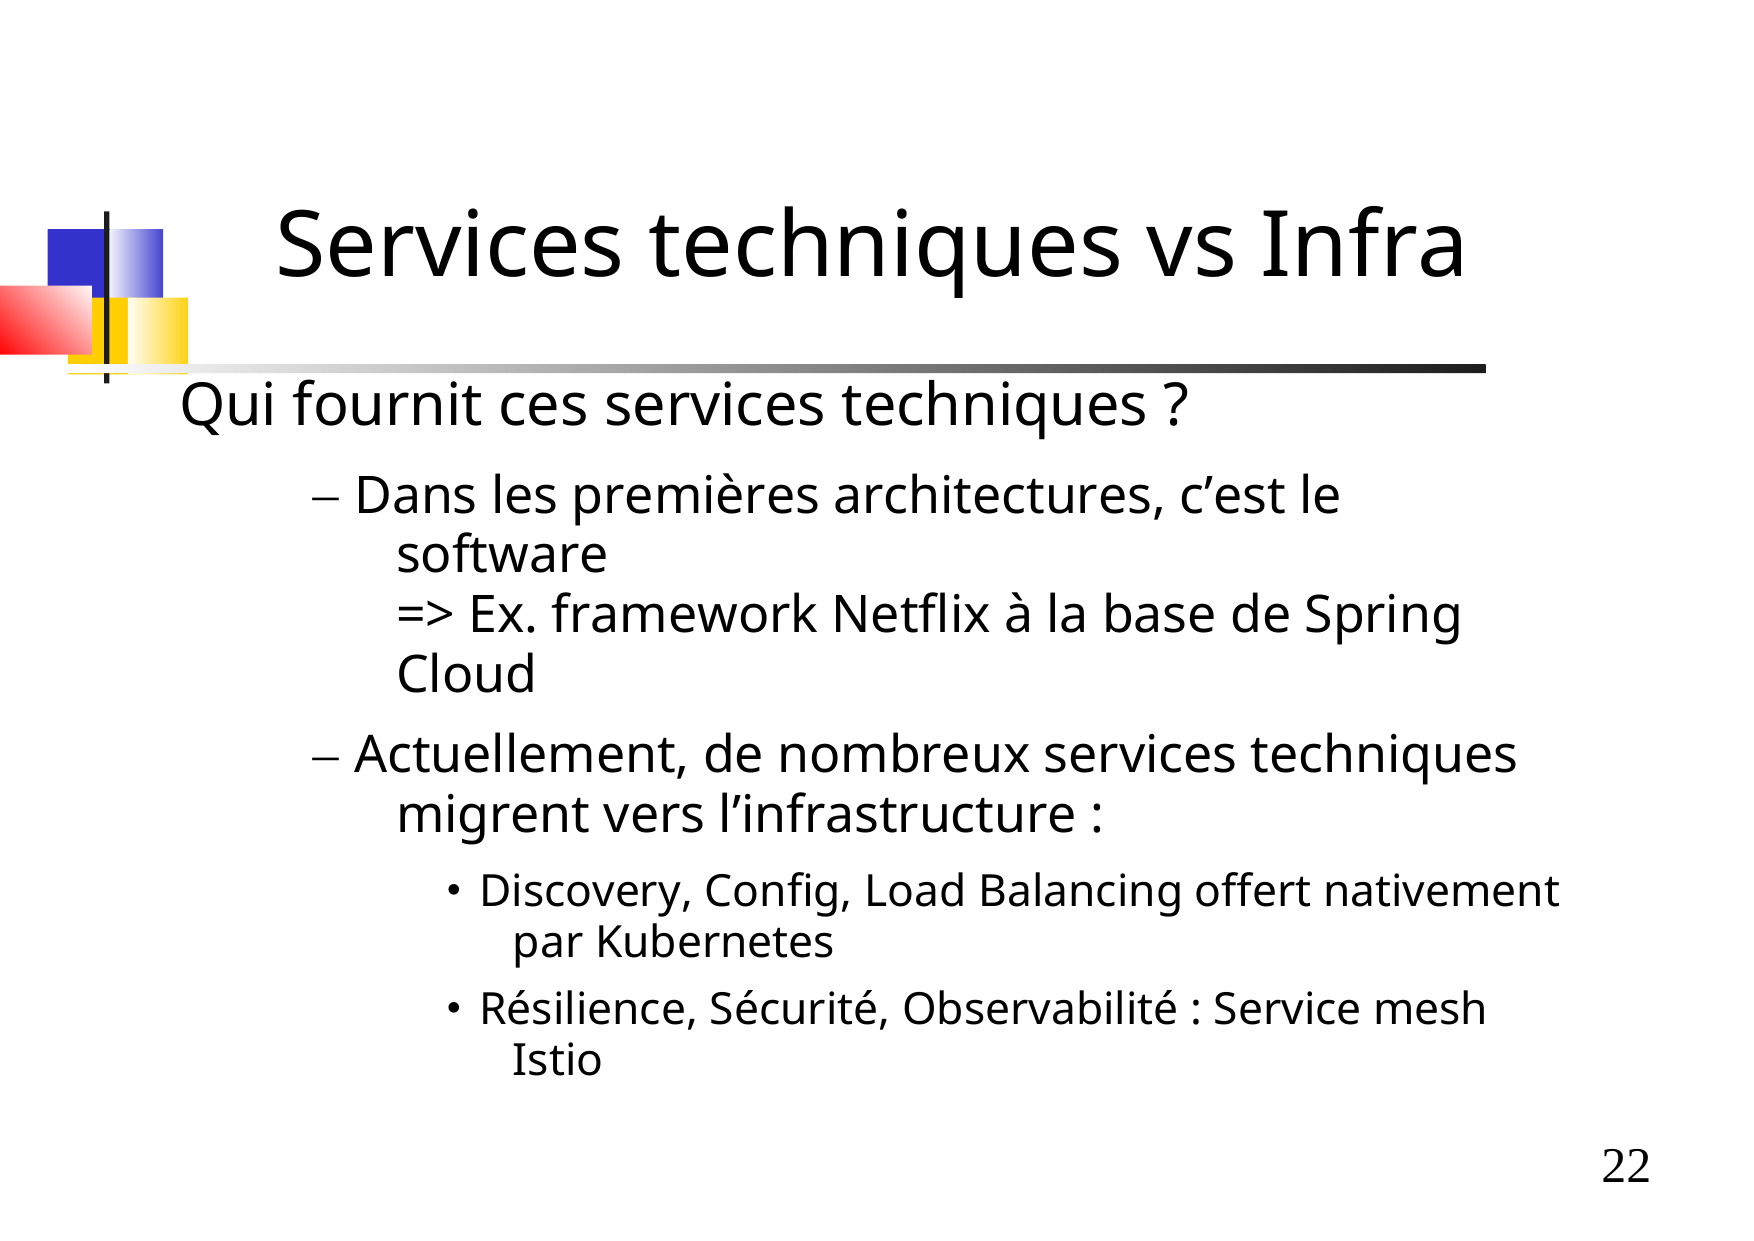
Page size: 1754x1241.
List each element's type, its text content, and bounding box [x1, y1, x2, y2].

list Qui fournit ces services techniques ? Dans les premières architectures, c’est le software => Ex. framework Netflix à la base de Spring Cloud Actuellement, de nombreux services techniques migrent vers l’infrastructure : Discovery, Config, Load Balancing offert nativement par Kubernetes Résilience, Sécurité, Observabilité : Service mesh Istio [179, 371, 1567, 1091]
title Services techniques vs Infra [179, 139, 1567, 351]
